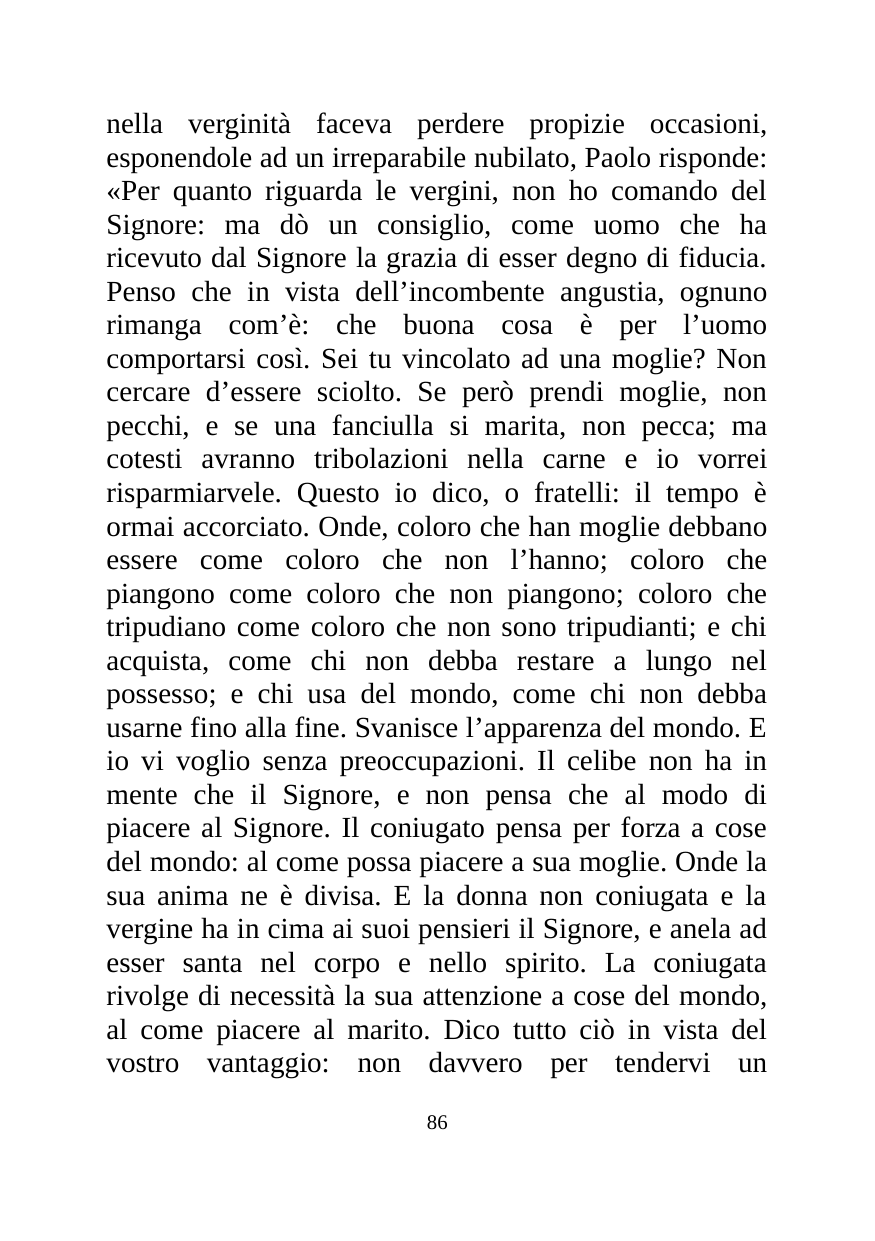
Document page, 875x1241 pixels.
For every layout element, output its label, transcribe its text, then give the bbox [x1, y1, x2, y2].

text nella verginità faceva perdere propizie occasioni, esponendole ad un irreparabile nubilato, Paolo risponde: «Per quanto riguarda le vergini, non ho comando del Signore: ma dò un consiglio, come uomo che ha ricevuto dal Signore la grazia di esser degno di fiducia. Penso che in vista dell’incombente angustia, ognuno rimanga com’è: che buona cosa è per l’uomo comportarsi così. Sei tu vincolato ad una moglie? Non cercare d’essere sciolto. Se però prendi moglie, non pecchi, e se una fanciulla si marita, non pecca; ma cotesti avranno tribolazioni nella carne e io vorrei risparmiarvele. Questo io dico, o fratelli: il tempo è ormai accorciato. Onde, coloro che han moglie debbano essere come coloro che non l’hanno; coloro che piangono come coloro che non piangono; coloro che tripudiano come coloro che non sono tripudianti; e chi acquista, come chi non debba restare a lungo nel possesso; e chi usa del mondo, come chi non debba usarne fino alla fine. Svanisce l’apparenza del mondo. E io vi voglio senza preoccupazioni. Il celibe non ha in mente che il Signore, e non pensa che al modo di piacere al Signore. Il coniugato pensa per forza a cose del mondo: al come possa piacere a sua moglie. Onde la sua anima ne è divisa. E la donna non coniugata e la vergine ha in cima ai suoi pensieri il Signore, e anela ad esser santa nel corpo e nello spirito. La coniugata rivolge di necessità la sua attenzione a cose del mondo, al come piacere al marito. Dico tutto ciò in vista del vostro vantaggio: non davvero per tendervi un [106, 106, 768, 1079]
